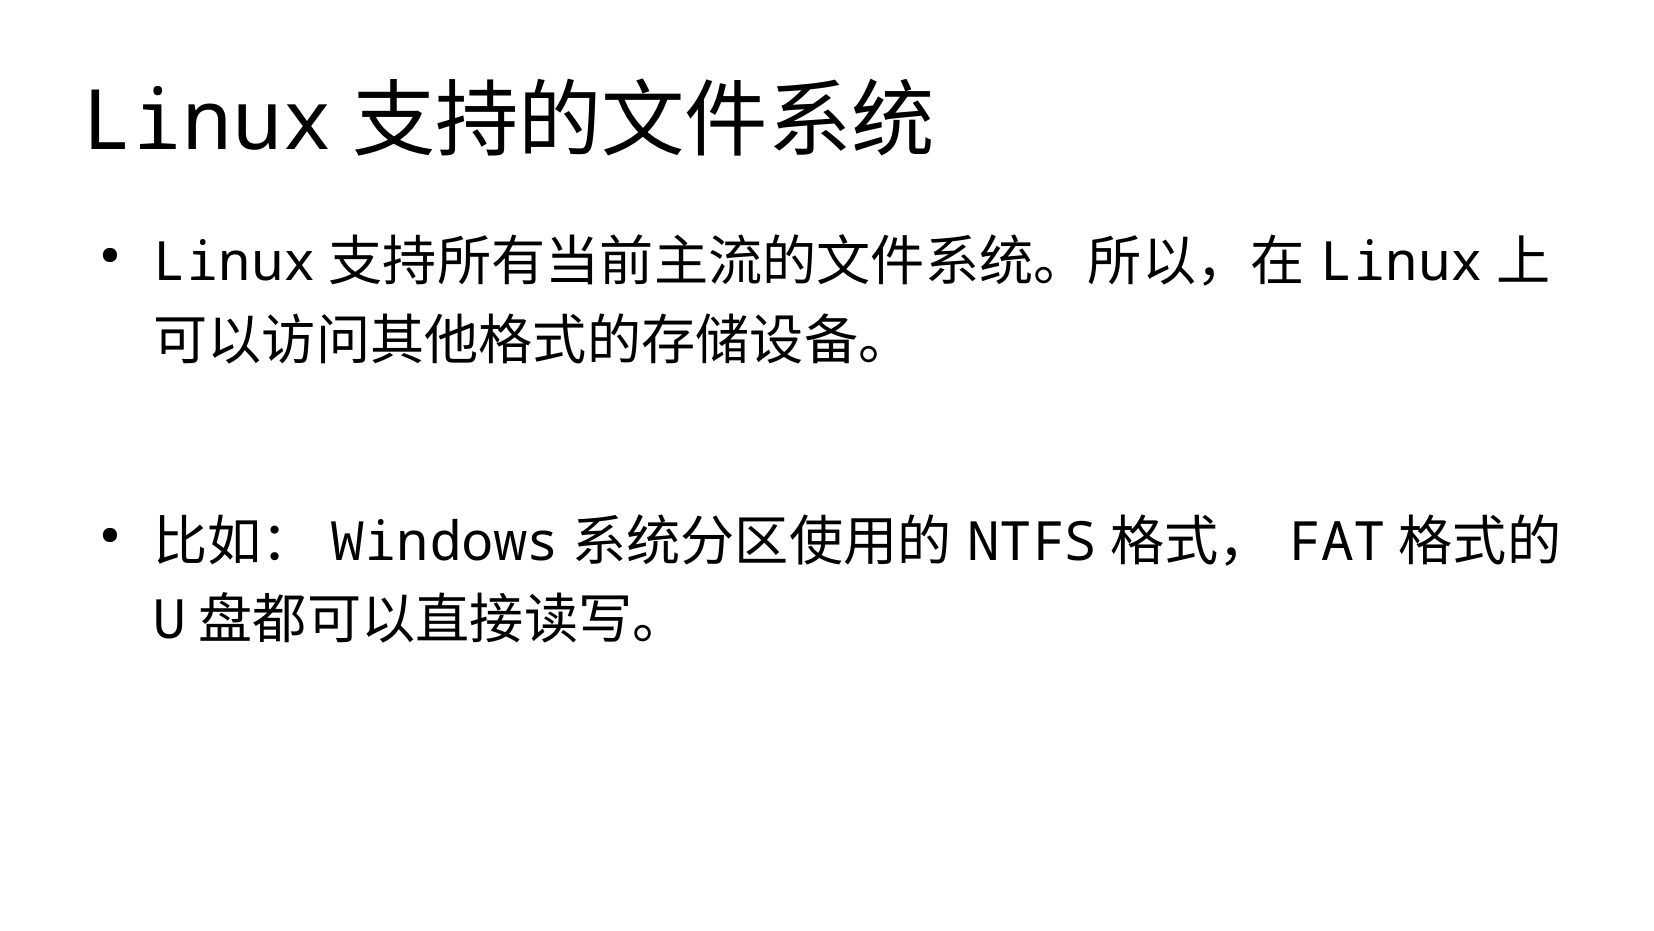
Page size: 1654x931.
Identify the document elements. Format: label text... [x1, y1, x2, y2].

title Linux支持的文件系统 [82, 37, 1571, 189]
list Linux支持所有当前主流的文件系统。所以，在Linux上可以访问其他格式的存储设备。 比如：Windows系统分区使用的NTFS格式，FAT格式的U盘都可以直接读写。 [82, 217, 1571, 758]
